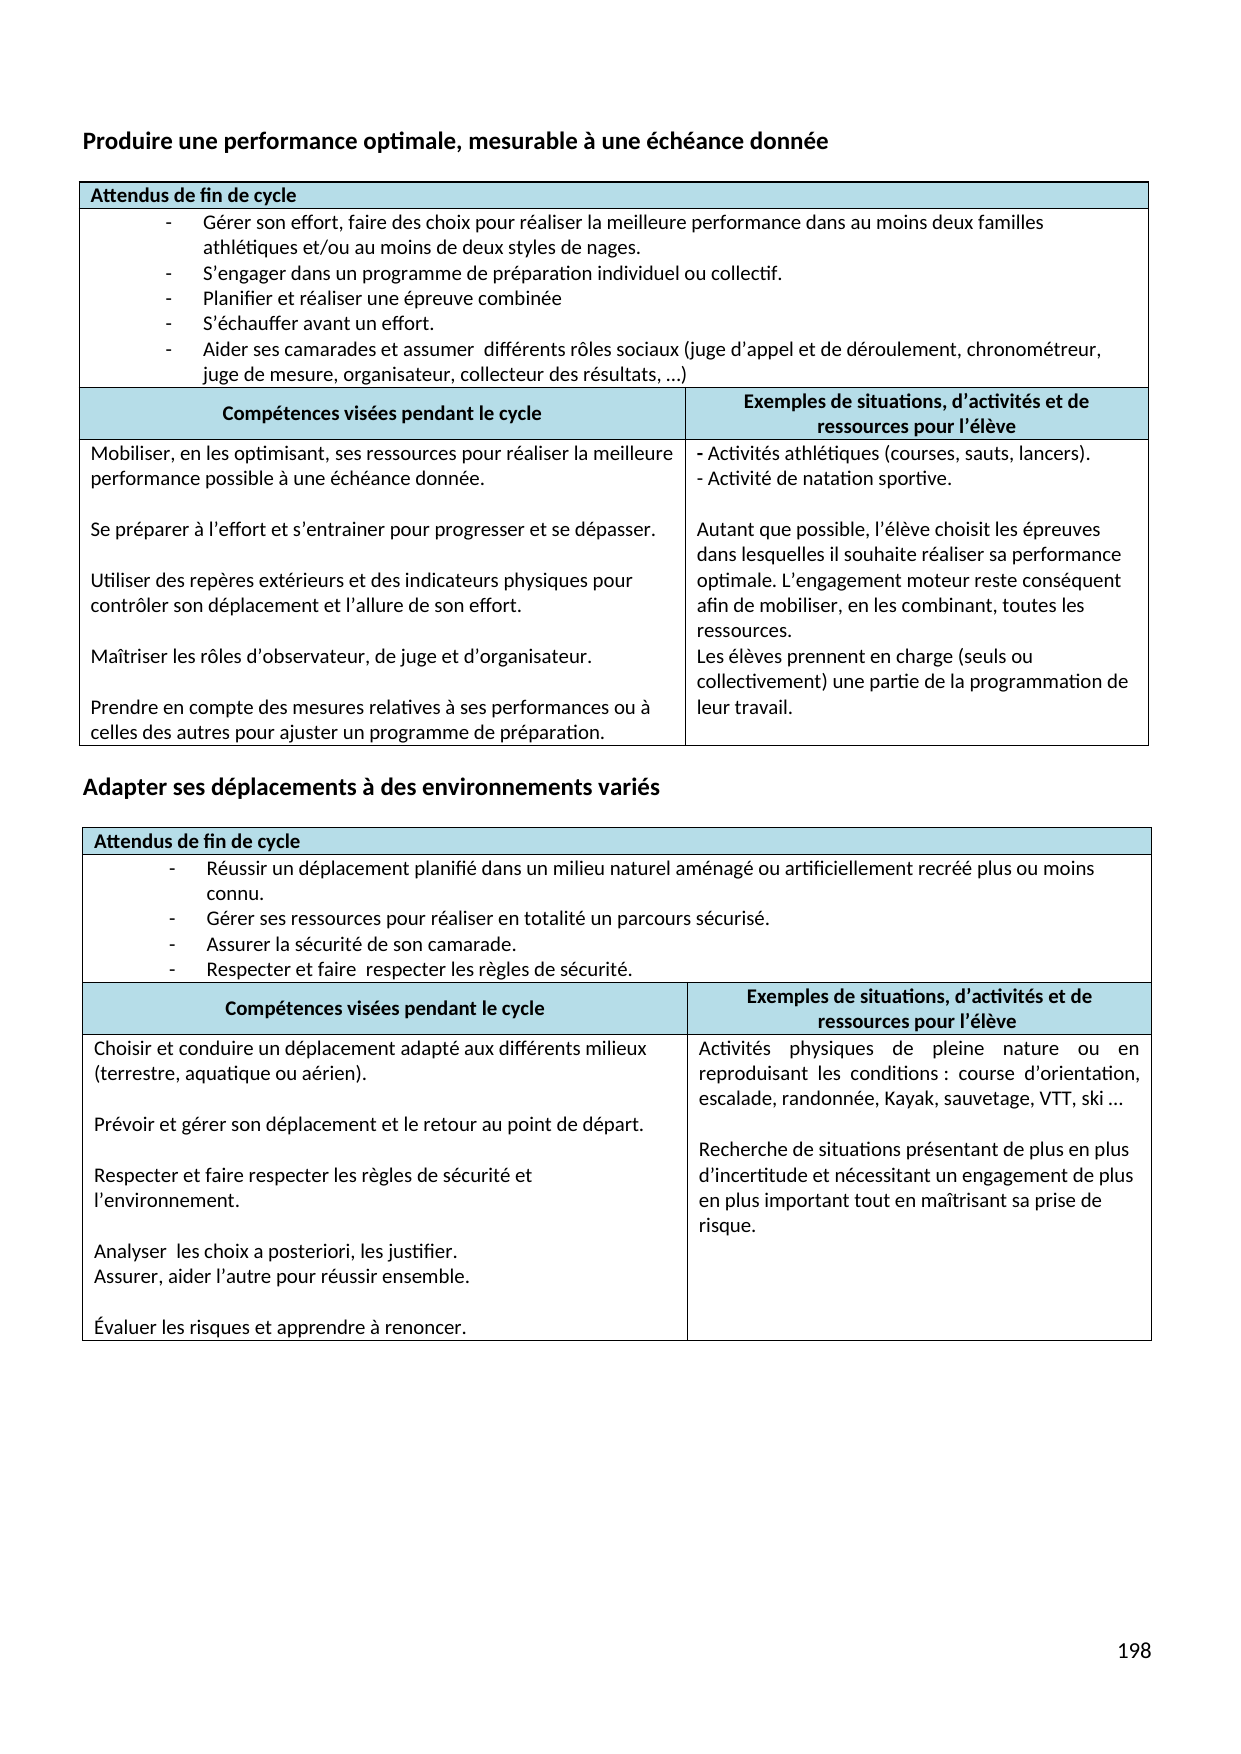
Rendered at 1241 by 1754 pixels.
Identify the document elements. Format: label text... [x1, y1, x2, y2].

table_cell Compétences visées pendant le cycle [83, 983, 687, 1034]
table_header Attendus de fin de cycle [83, 828, 1151, 854]
table_cell Exemples de situations, d’activités et de ressources pour l’élève [688, 983, 1151, 1034]
table_cell Mobiliser, en les optimisant, ses ressources pour réaliser la meilleure performance possible à une échéance donnée. Se préparer à l’effort et s’entrainer pour progresser et se dépasser. Utiliser des repères extérieurs et des indicateurs physiques pour contrôler son déplacement et l’allure de son effort. Maîtriser les rôles d’observateur, de juge et d’organisateur. Prendre en compte des mesures relatives à ses performances ou à celles des autres pour ajuster un programme de préparation. [80, 440, 685, 745]
text Adapter ses déplacements à des environnements variés [83, 771, 1152, 802]
table_cell - Activités athlétiques (courses, sauts, lancers). - Activité de natation sportive. Autant que possible, l’élève choisit les épreuves dans lesquelles il souhaite réaliser sa performance optimale. L’engagement moteur reste conséquent afin de mobiliser, en les combinant, toutes les ressources. Les élèves prennent en charge (seuls ou collectivement) une partie de la programmation de leur travail. [686, 440, 1148, 745]
table_cell Exemples de situations, d’activités et de ressources pour l’élève [686, 388, 1148, 439]
text Produire une performance optimale, mesurable à une échéance donnée [83, 126, 1152, 156]
table_cell Compétences visées pendant le cycle [80, 388, 685, 439]
table_cell Choisir et conduire un déplacement adapté aux différents milieux (terrestre, aquatique ou aérien). Prévoir et gérer son déplacement et le retour au point de départ. Respecter et faire respecter les règles de sécurité et l’environnement. Analyser les choix a posteriori, les justifier. Assurer, aider l’autre pour réussir ensemble. Évaluer les risques et apprendre à renoncer. [83, 1035, 687, 1340]
table_header Attendus de fin de cycle [80, 183, 1148, 208]
table_cell Gérer son effort, faire des choix pour réaliser la meilleure performance dans au moins deux familles athlétiques et/ou au moins de deux styles de nages. S’engager dans un programme de préparation individuel ou collectif. Planifier et réaliser une épreuve combinée S’échauffer avant un effort. Aider ses camarades et assumer différents rôles sociaux (juge d’appel et de déroulement, chronométreur, juge de mesure, organisateur, collecteur des résultats, …) [80, 209, 1148, 387]
table_cell Activités physiques de pleine nature ou en reproduisant les conditions : course d’orientation, escalade, randonnée, Kayak, sauvetage, VTT, ski … Recherche de situations présentant de plus en plus d’incertitude et nécessitant un engagement de plus en plus important tout en maîtrisant sa prise de risque. [688, 1035, 1151, 1340]
table_cell Réussir un déplacement planifié dans un milieu naturel aménagé ou artificiellement recréé plus ou moins connu. Gérer ses ressources pour réaliser en totalité un parcours sécurisé. Assurer la sécurité de son camarade. Respecter et faire respecter les règles de sécurité. [83, 855, 1151, 982]
